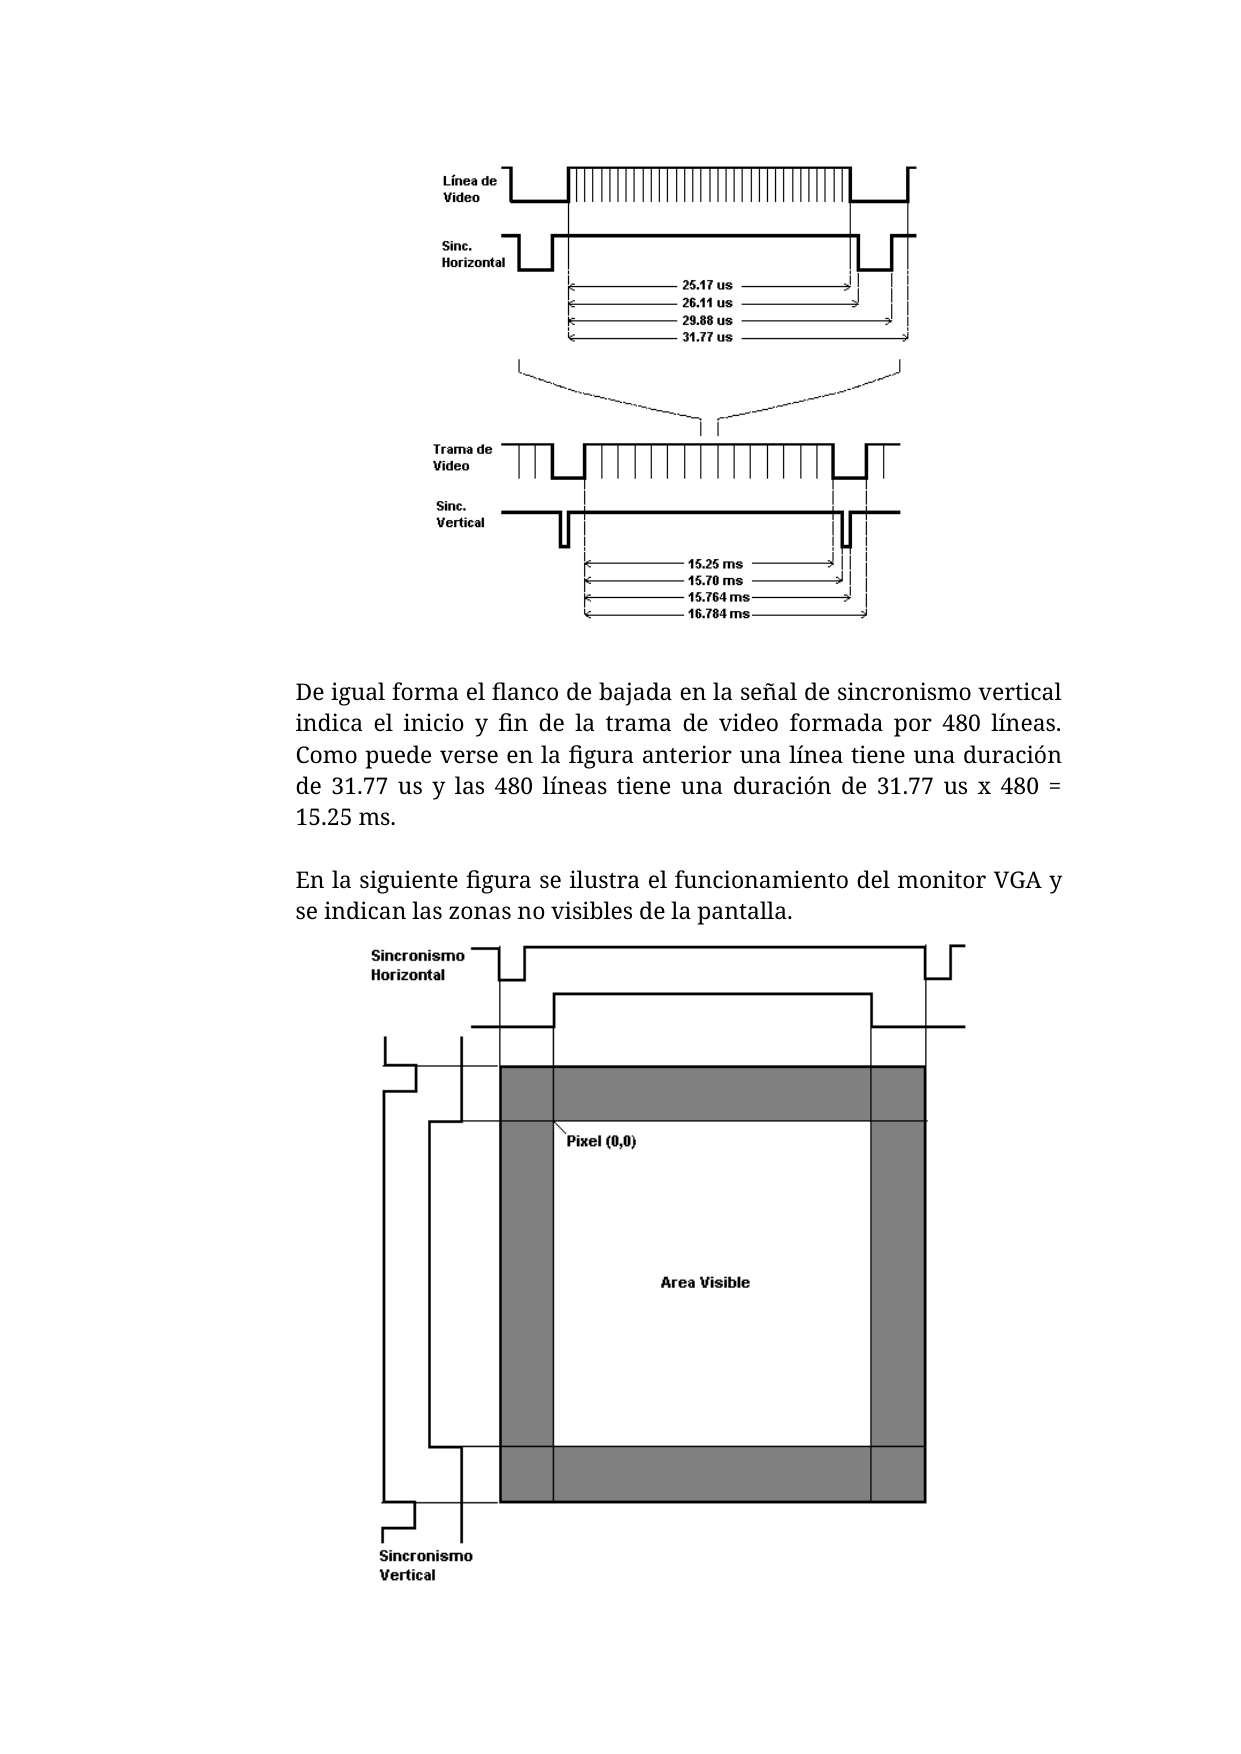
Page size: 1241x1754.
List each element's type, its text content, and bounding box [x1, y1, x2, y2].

picture [360, 935, 999, 1597]
text De igual forma el flanco de bajada en la señal de sincronismo vertical indica el inicio y fin de la trama de video formada por 480 líneas. Como puede verse en la figura anterior una línea tiene una duración de 31.77 us y las 480 líneas tiene una duración de 31.77 us x 480 = 15.25 ms. [295, 676, 1063, 832]
text En la siguiente figura se ilustra el funcionamiento del monitor VGA y se indican las zonas no visibles de la pantalla. [295, 864, 1063, 926]
picture [430, 156, 928, 636]
